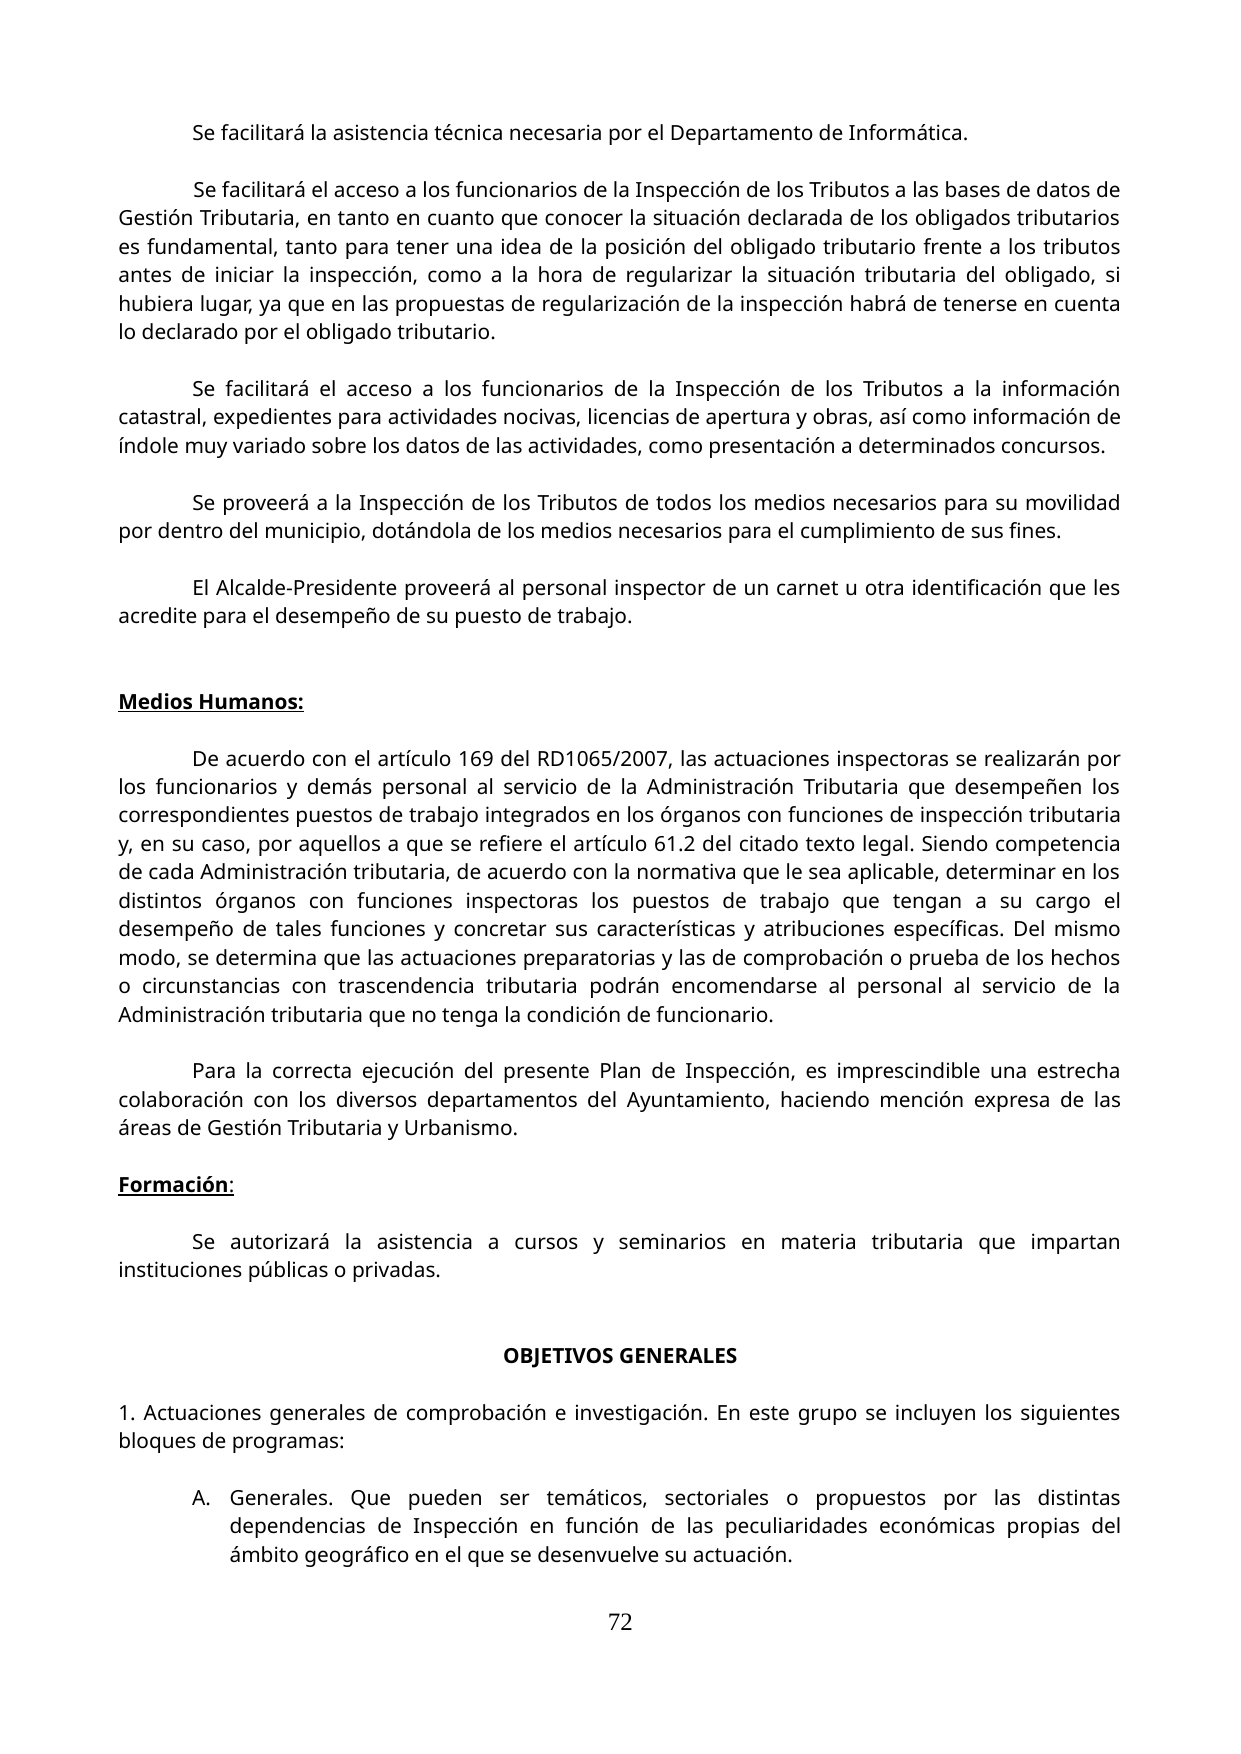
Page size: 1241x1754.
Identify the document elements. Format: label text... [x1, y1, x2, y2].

text 1. Actuaciones generales de comprobación e investigación. En este grupo se incluyen los siguientes bloques de programas: [118, 1398, 1122, 1455]
text Se facilitará el acceso a los funcionarios de la Inspección de los Tributos a las bases de datos de Gestión Tributaria, en tanto en cuanto que conocer la situación declarada de los obligados tributarios es fundamental, tanto para tener una idea de la posición del obligado tributario frente a los tributos antes de iniciar la inspección, como a la hora de regularizar la situación tributaria del obligado, si hubiera lugar, ya que en las propuestas de regularización de la inspección habrá de tenerse en cuenta lo declarado por el obligado tributario. [118, 175, 1122, 346]
text Se proveerá a la Inspección de los Tributos de todos los medios necesarios para su movilidad por dentro del municipio, dotándola de los medios necesarios para el cumplimiento de sus fines. [118, 488, 1122, 545]
text Formación: [118, 1170, 1122, 1199]
text Se facilitará el acceso a los funcionarios de la Inspección de los Tributos a la información catastral, expedientes para actividades nocivas, licencias de apertura y obras, así como información de índole muy variado sobre los datos de las actividades, como presentación a determinados concursos. [118, 374, 1122, 459]
text De acuerdo con el artículo 169 del RD1065/2007, las actuaciones inspectoras se realizarán por los funcionarios y demás personal al servicio de la Administración Tributaria que desempeñen los correspondientes puestos de trabajo integrados en los órganos con funciones de inspección tributaria y, en su caso, por aquellos a que se refiere el artículo 61.2 del citado texto legal. Siendo competencia de cada Administración tributaria, de acuerdo con la normativa que le sea aplicable, determinar en los distintos órganos con funciones inspectoras los puestos de trabajo que tengan a su cargo el desempeño de tales funciones y concretar sus características y atribuciones específicas. Del mismo modo, se determina que las actuaciones preparatorias y las de comprobación o prueba de los hechos o circunstancias con trascendencia tributaria podrán encomendarse al personal al servicio de la Administración tributaria que no tenga la condición de funcionario. [118, 744, 1122, 1028]
text Se autorizará la asistencia a cursos y seminarios en materia tributaria que impartan instituciones públicas o privadas. [118, 1227, 1122, 1284]
text El Alcalde-Presidente proveerá al personal inspector de un carnet u otra identificación que les acredite para el desempeño de su puesto de trabajo. [118, 573, 1122, 630]
text Medios Humanos: [118, 687, 1122, 715]
list Generales. Que pueden ser temáticos, sectoriales o propuestos por las distintas dependencias de Inspección en función de las peculiaridades económicas propias del ámbito geográfico en el que se desenvuelve su actuación. [192, 1483, 1122, 1568]
text Para la correcta ejecución del presente Plan de Inspección, es imprescindible una estrecha colaboración con los diversos departamentos del Ayuntamiento, haciendo mención expresa de las áreas de Gestión Tributaria y Urbanismo. [118, 1057, 1122, 1142]
text OBJETIVOS GENERALES [118, 1341, 1122, 1369]
text Se facilitará la asistencia técnica necesaria por el Departamento de Informática. [118, 118, 1122, 147]
